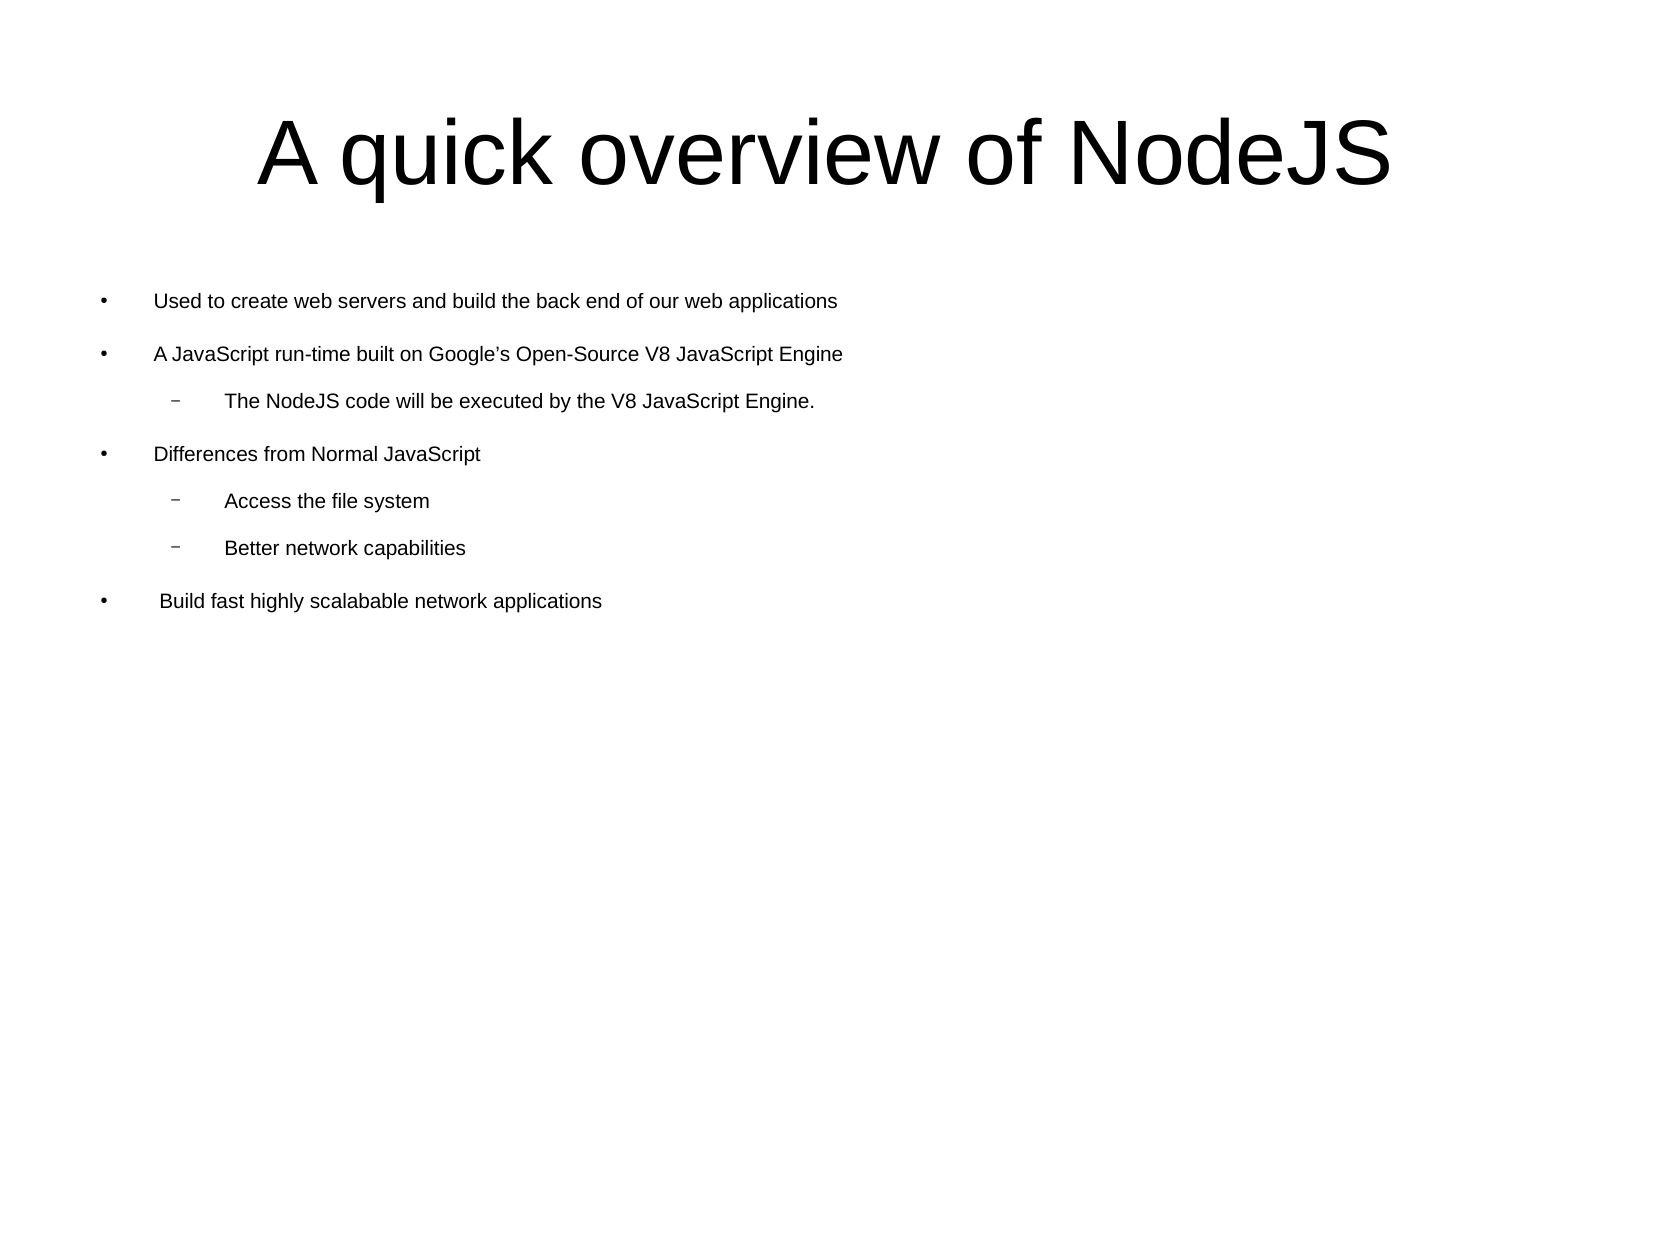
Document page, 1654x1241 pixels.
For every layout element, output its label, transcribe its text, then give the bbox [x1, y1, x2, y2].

title A quick overview of NodeJS [82, 49, 1571, 257]
list Used to create web servers and build the back end of our web applications A JavaScript run-time built on Google’s Open-Source V8 JavaScript Engine The NodeJS code will be executed by the V8 JavaScript Engine. Differences from Normal JavaScript Access the file system Better network capabilities Build fast highly scalabable network applications [82, 290, 1571, 1229]
